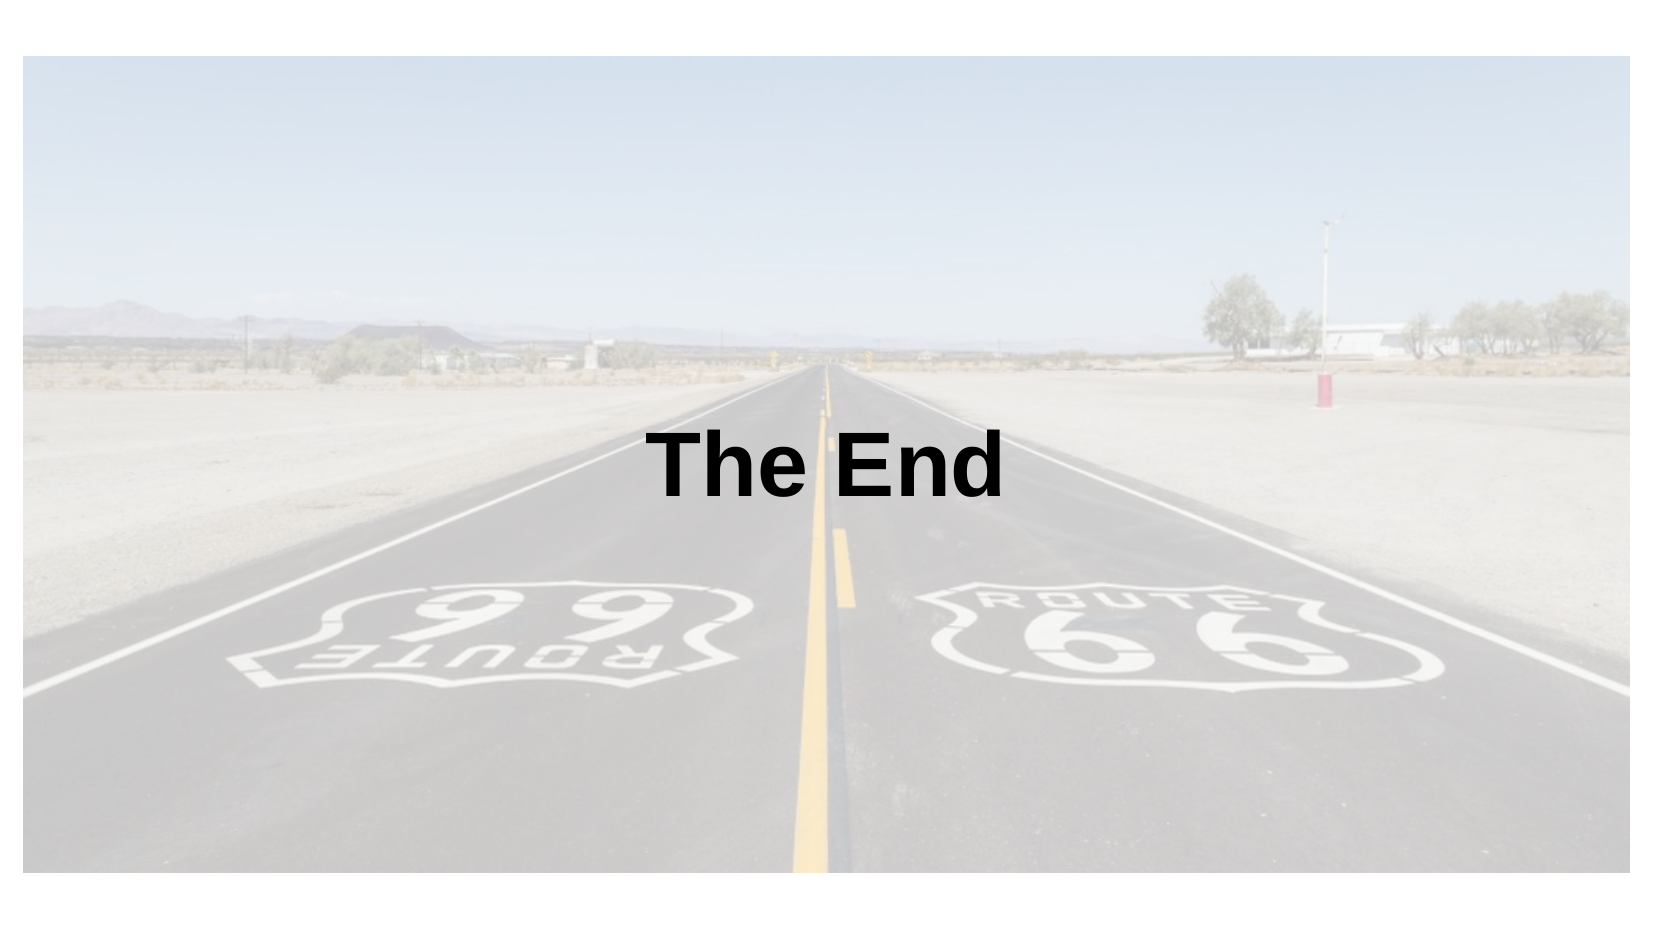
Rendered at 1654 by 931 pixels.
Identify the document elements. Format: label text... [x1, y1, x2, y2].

title The End [82, 387, 1571, 543]
picture [23, 56, 1630, 873]
